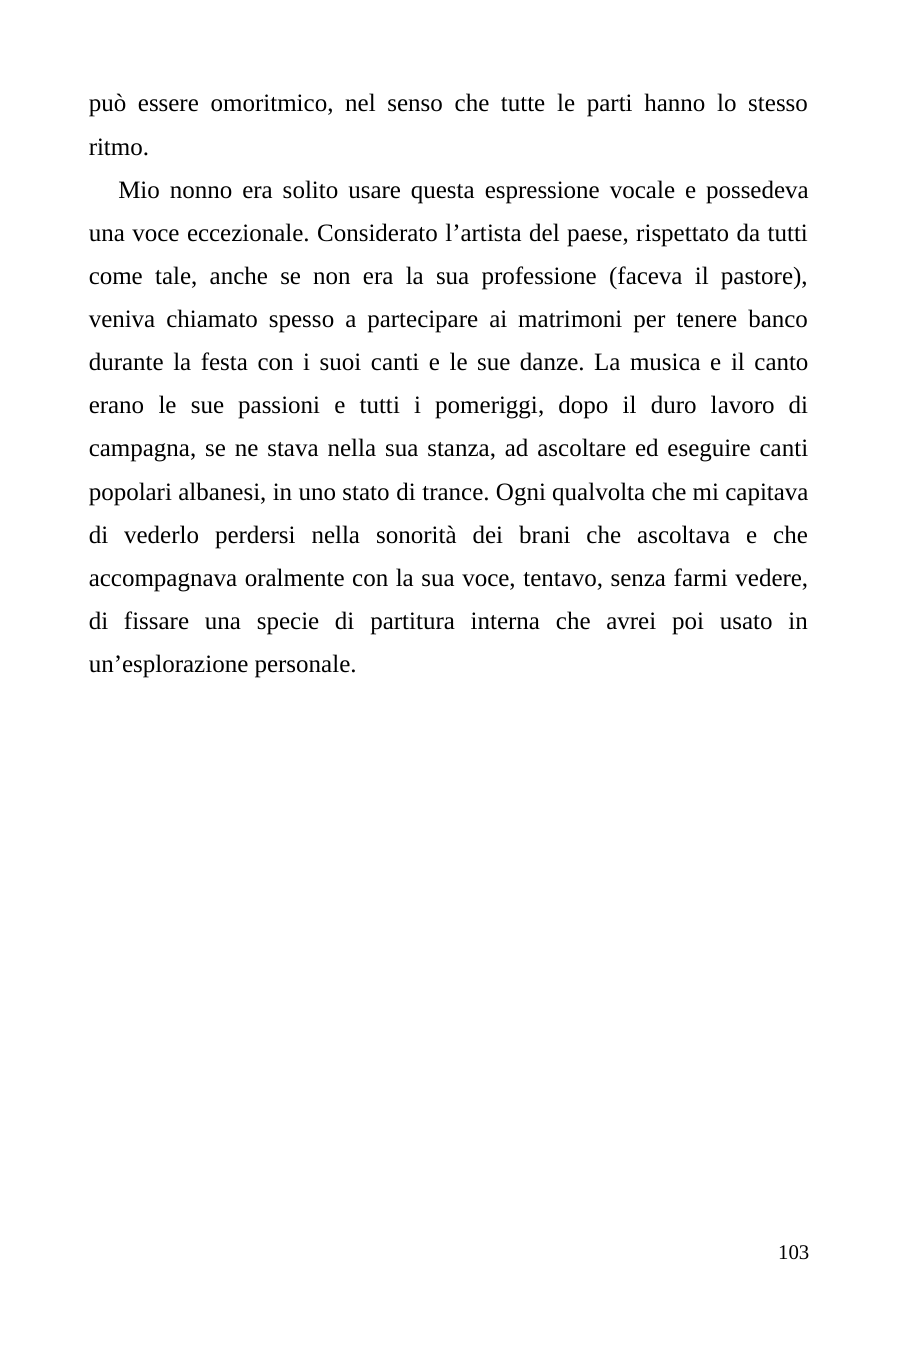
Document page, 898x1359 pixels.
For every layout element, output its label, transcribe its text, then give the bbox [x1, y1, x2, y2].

text può essere omoritmico, nel senso che tutte le parti hanno lo stesso ritmo. [88, 88, 809, 160]
text Mio nonno era solito usare questa espressione vocale e possedeva una voce eccezionale. Considerato l’artista del paese, rispettato da tutti come tale, anche se non era la sua professione (faceva il pastore), veniva chiamato spesso a partecipare ai matrimoni per tenere banco durante la festa con i suoi canti e le sue danze. La musica e il canto erano le sue passioni e tutti i pomeriggi, dopo il duro lavoro di campagna, se ne stava nella sua stanza, ad ascoltare ed eseguire canti popolari albanesi, in uno stato di trance. Ogni qualvolta che mi capitava di vederlo perdersi nella sonorità dei brani che ascoltava e che accompagnava oralmente con la sua voce, tentavo, senza farmi vedere, di fissare una specie di partitura interna che avrei poi usato in un’esplorazione personale. [88, 175, 809, 678]
